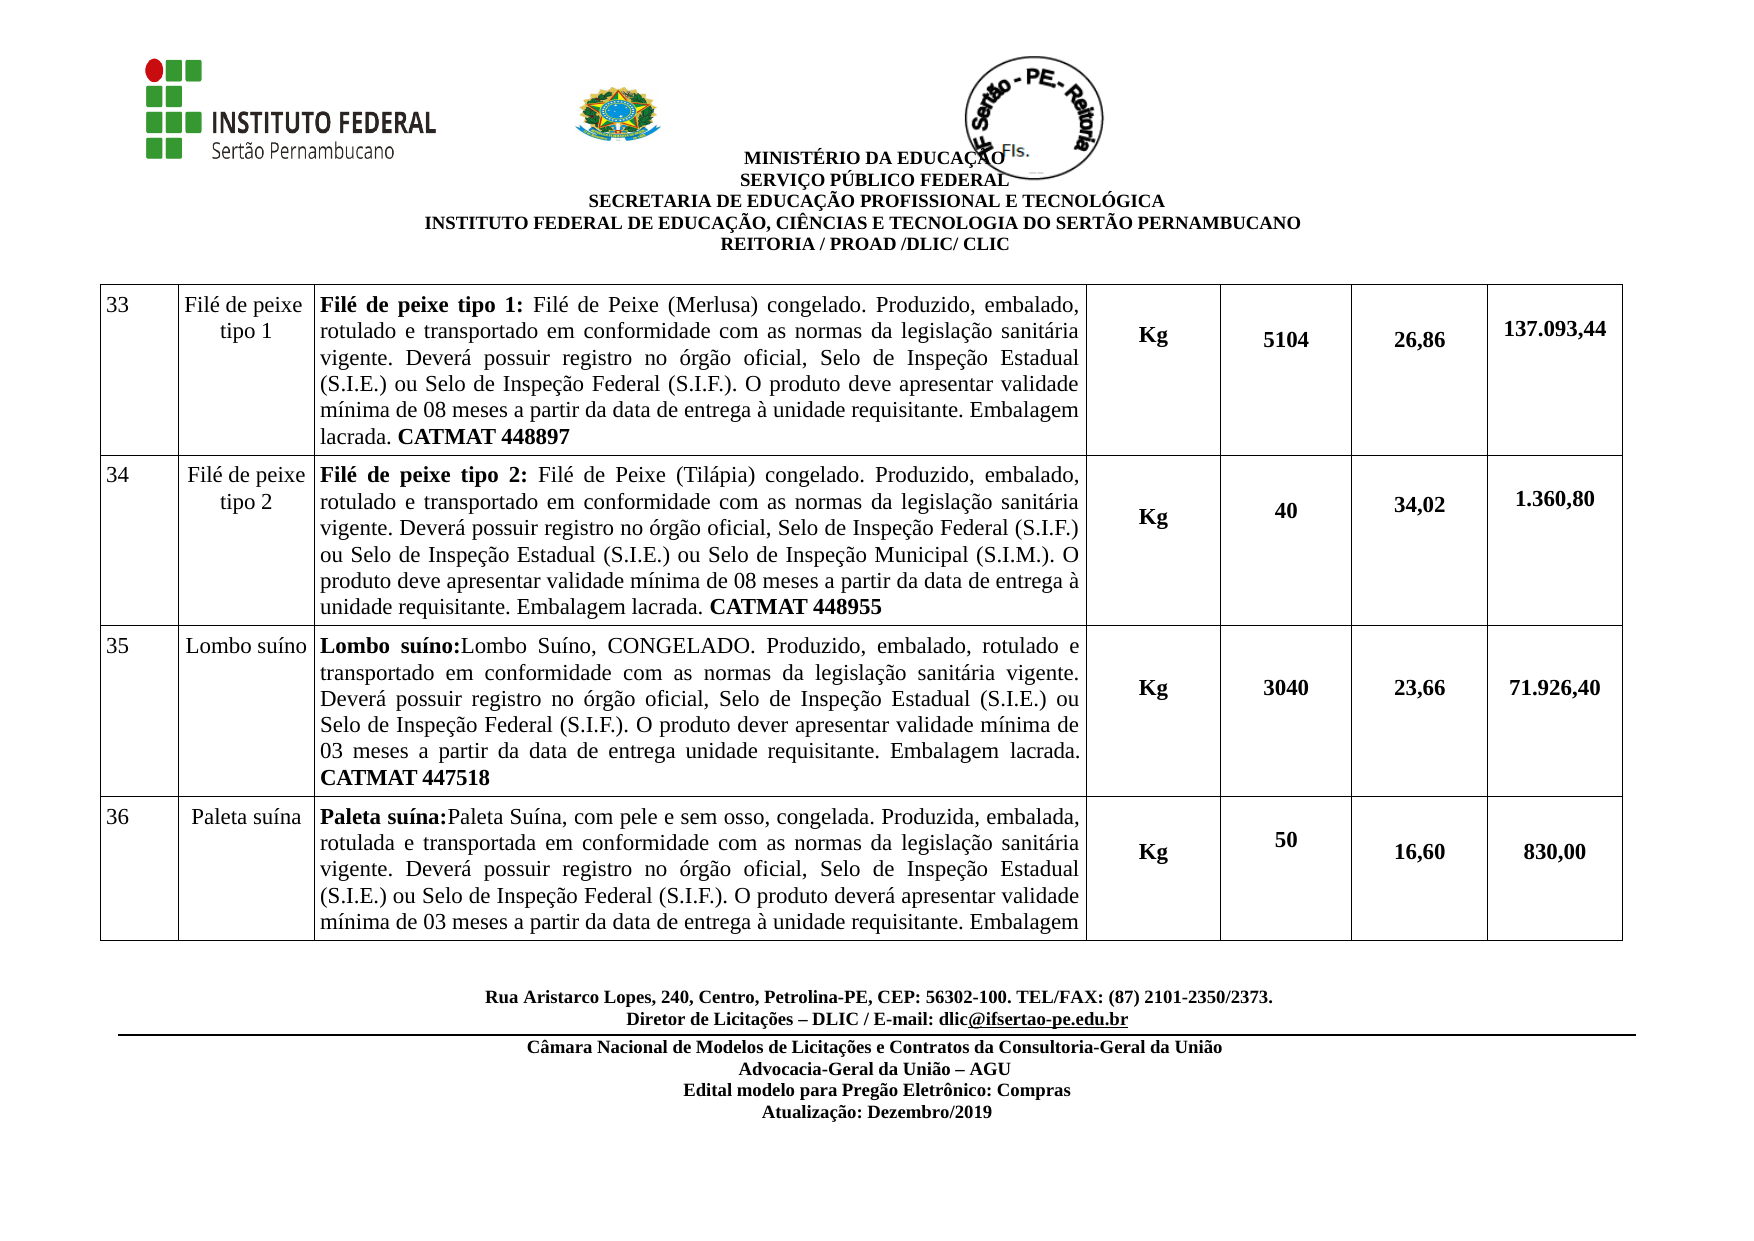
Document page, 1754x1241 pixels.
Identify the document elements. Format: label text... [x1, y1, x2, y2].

picture [145, 58, 435, 159]
table_cell 33 [101, 285, 178, 455]
table_cell 71.926,40 [1488, 626, 1622, 796]
table_cell 3040 [1221, 626, 1351, 796]
picture [575, 87, 661, 141]
picture [957, 45, 1111, 186]
table_cell 36 [101, 797, 178, 940]
table_cell Kg [1087, 797, 1220, 940]
table_cell Kg [1087, 626, 1220, 796]
table_cell 830,00 [1488, 797, 1622, 940]
table_cell 1.360,80 [1488, 456, 1622, 625]
table_cell 23,66 [1352, 626, 1487, 796]
table_cell 26,86 [1352, 285, 1487, 455]
table_cell 40 [1221, 456, 1351, 625]
table_cell Paleta suína [179, 797, 314, 940]
table_cell 35 [101, 626, 178, 796]
table_cell 34,02 [1352, 456, 1487, 625]
table_cell 16,60 [1352, 797, 1487, 940]
table_cell Paleta suína:Paleta Suína, com pele e sem osso, congelada. Produzida, embalada, rotulada e transportada em conformidade com as normas da legislação sanitária vigente. Deverá possuir registro no órgão oficial, Selo de Inspeção Estadual (S.I.E.) ou Selo de Inspeção Federal (S.I.F.). O produto deverá apresentar validade mínima de 03 meses a partir da data de entrega à unidade requisitante. Embalagem [315, 797, 1086, 940]
table_cell 5104 [1221, 285, 1351, 455]
table_cell Kg [1087, 456, 1220, 625]
table_cell 34 [101, 456, 178, 625]
table_cell Filé de peixe tipo 2 [179, 456, 314, 625]
table_cell Kg [1087, 285, 1220, 455]
table_cell Filé de peixe tipo 1 [179, 285, 314, 455]
table_cell Filé de peixe tipo 1: Filé de Peixe (Merlusa) congelado. Produzido, embalado, rotulado e transportado em conformidade com as normas da legislação sanitária vigente. Deverá possuir registro no órgão oficial, Selo de Inspeção Estadual (S.I.E.) ou Selo de Inspeção Federal (S.I.F.). O produto deve apresentar validade mínima de 08 meses a partir da data de entrega à unidade requisitante. Embalagem lacrada. CATMAT 448897 [315, 285, 1086, 455]
table_cell Lombo suíno [179, 626, 314, 796]
table_cell Filé de peixe tipo 2: Filé de Peixe (Tilápia) congelado. Produzido, embalado, rotulado e transportado em conformidade com as normas da legislação sanitária vigente. Deverá possuir registro no órgão oficial, Selo de Inspeção Federal (S.I.F.) ou Selo de Inspeção Estadual (S.I.E.) ou Selo de Inspeção Municipal (S.I.M.). O produto deve apresentar validade mínima de 08 meses a partir da data de entrega à unidade requisitante. Embalagem lacrada. CATMAT 448955 [315, 456, 1086, 625]
table_cell 50 [1221, 797, 1351, 940]
table_cell Lombo suíno:Lombo Suíno, CONGELADO. Produzido, embalado, rotulado e transportado em conformidade com as normas da legislação sanitária vigente. Deverá possuir registro no órgão oficial, Selo de Inspeção Estadual (S.I.E.) ou Selo de Inspeção Federal (S.I.F.). O produto dever apresentar validade mínima de 03 meses a partir da data de entrega unidade requisitante. Embalagem lacrada. CATMAT 447518 [315, 626, 1086, 796]
table_cell 137.093,44 [1488, 285, 1622, 455]
